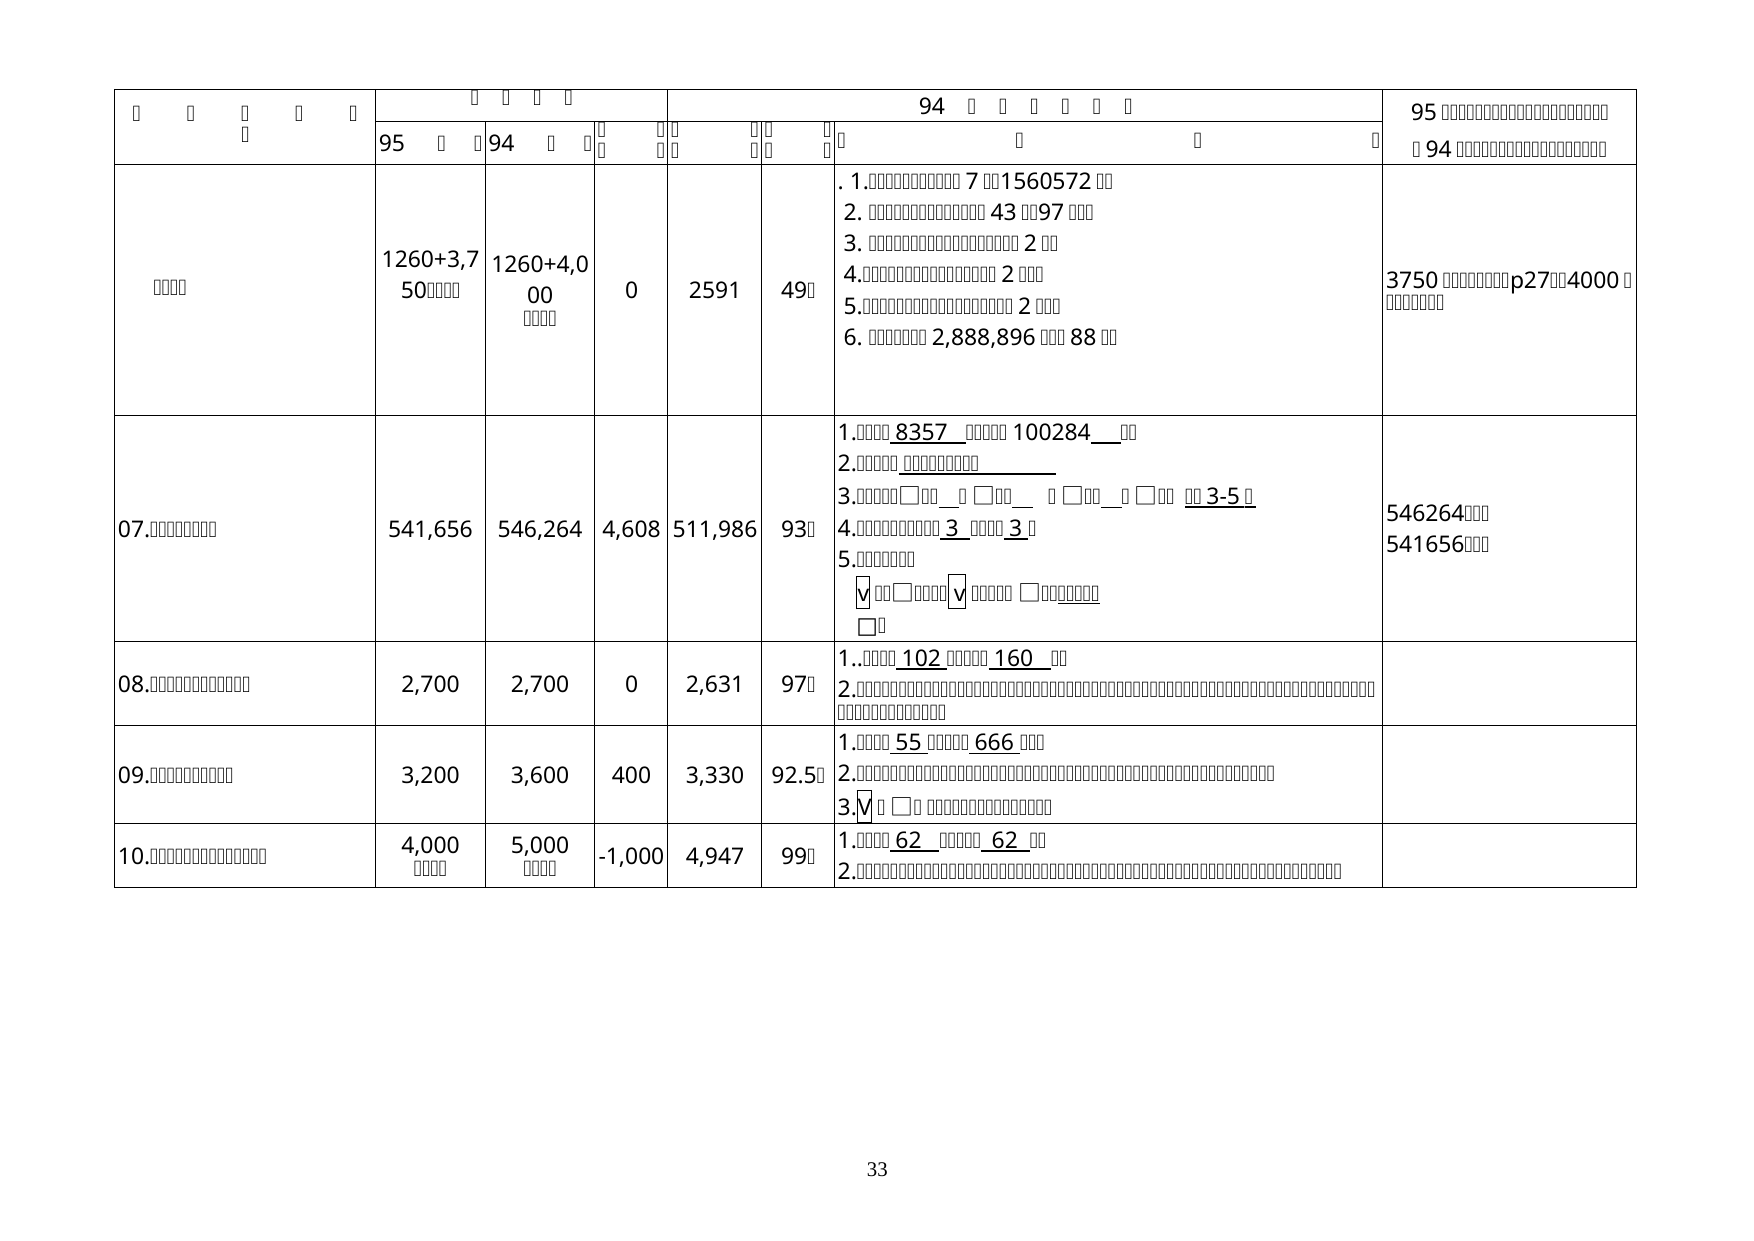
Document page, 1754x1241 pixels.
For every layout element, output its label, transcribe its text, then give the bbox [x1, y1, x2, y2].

table_header 措 施 項 目 名 稱 [115, 90, 375, 164]
table_cell [1383, 726, 1636, 823]
table_cell 92.5％ [762, 726, 834, 823]
table_cell 老人休閒 [115, 165, 375, 415]
table_cell 1.受益人數 62 人，全年度 62 人次 2.宣導活動：由本府於年度開始擬定補助實施計畫，函頒各公所受理申請，相關計畫及表格已置放於本府網站，供民眾自由參考申請。 [835, 824, 1382, 887]
table_cell 2591 [668, 165, 761, 415]
table_cell 3,600 [486, 726, 594, 823]
table_cell 49％ [762, 165, 834, 415]
table_cell 541,656 [376, 416, 485, 641]
table_cell 執行成果 [835, 122, 1382, 164]
table_cell 10.中低老人住宅設施設備改善補助 [115, 824, 375, 887]
table_header 95年度預算減列或未編列或業務未辦理原因說明 及94年度運用民間資源或申請內政部補助金額 [1383, 90, 1636, 164]
table_cell 3750萬元（公彩預算，p27）、4000千元列屬公彩基金 [1383, 165, 1636, 415]
table_cell 執行 比例 [762, 122, 834, 164]
table_cell 4,608 [595, 416, 667, 641]
table_cell 93％ [762, 416, 834, 641]
table_cell 09.中低老人特別照顧津貼 [115, 726, 375, 823]
table_cell 546264（公） 541656（公） [1383, 416, 1636, 641]
table_cell 4,947 [668, 824, 761, 887]
table_cell 07.中低老人生活津貼 [115, 416, 375, 641]
table_cell 2,631 [668, 642, 761, 725]
table_cell 0 [595, 642, 667, 725]
table_cell 400 [595, 726, 667, 823]
table_cell 97％ [762, 642, 834, 725]
table_cell 1.受益人數 8357 人，全年度100284 人次 2.撥款方式： 由公所轉匯受補助者 3.撥款日期：□每月 日 □次月 日 □每季 日 □其他 單月3-5號 4.受理民眾申訴陳情案件 3 案，成立 3 案 5.是否辦理複查： v是，□每年辦理 v每二年複查 □其他（請說明） □否 [835, 416, 1382, 641]
table_cell 執行 總額 [668, 122, 761, 164]
table_cell 511,986 [668, 416, 761, 641]
table_cell 1..受益人數 102 人，全年度 160 人次 2.宣導活動：本項福利由本府行文各醫療院所及鄉鎮市公所相關制式表格，由醫療社工員及公所承辦人協助申請，各式表格均已置放於本府網站上，民眾可以自由下載使用。 [835, 642, 1382, 725]
table_cell 99％ [762, 824, 834, 887]
table_cell 1.受益人數 55 人，全年度 666 人次。 2.宣導活動：相關訊息藉由本府縣政頻道以跑燈方式傳遞訊息，相關表格已置放於本府網站，供民眾自由下載使用。 3.V有 □無 派員不定期查訪，並作成查訪紀錄 [835, 726, 1382, 823]
table_cell 95年度 [376, 122, 485, 164]
table_cell 94年度 [486, 122, 594, 164]
table_cell 08.中低老人重病住院看護補助 [115, 642, 375, 725]
table_cell 5,000 （公彩） [486, 824, 594, 887]
table_cell 2,700 [376, 642, 485, 725]
table_cell 增減 比較 [595, 122, 667, 164]
table_header 94 年 度 辦 理 績 效 [668, 90, 1382, 121]
table_cell [1383, 824, 1636, 887]
table_cell 4,000 （公彩） [376, 824, 485, 887]
table_cell . 1.公益彩券項下補助老人會7件，1560572元。 2. 本府公務經費補助老人會活動計43件，97萬元。 3. 補助財團法人南投仁愛之家辦理槌球比賽2萬元 4.台灣省愛心慈善協會辦理慈善園遊會2萬元。 5.傑瑞老人安養中心辦理機構專業人員訓練2萬元。 6. 轉介申請內政部2,888,896元，計88件。 [835, 165, 1382, 415]
table_cell 2,700 [486, 642, 594, 725]
table_cell 3,200 [376, 726, 485, 823]
table_cell -1,000 [595, 824, 667, 887]
table_header 預 算 編 列 [376, 90, 667, 121]
table_cell 546,264 [486, 416, 594, 641]
table_cell 1260+3,750（公彩） [376, 165, 485, 415]
table_cell [1383, 642, 1636, 725]
table_cell 0 [595, 165, 667, 415]
table_cell 1260+4,000 （公彩） [486, 165, 594, 415]
table_cell 3,330 [668, 726, 761, 823]
